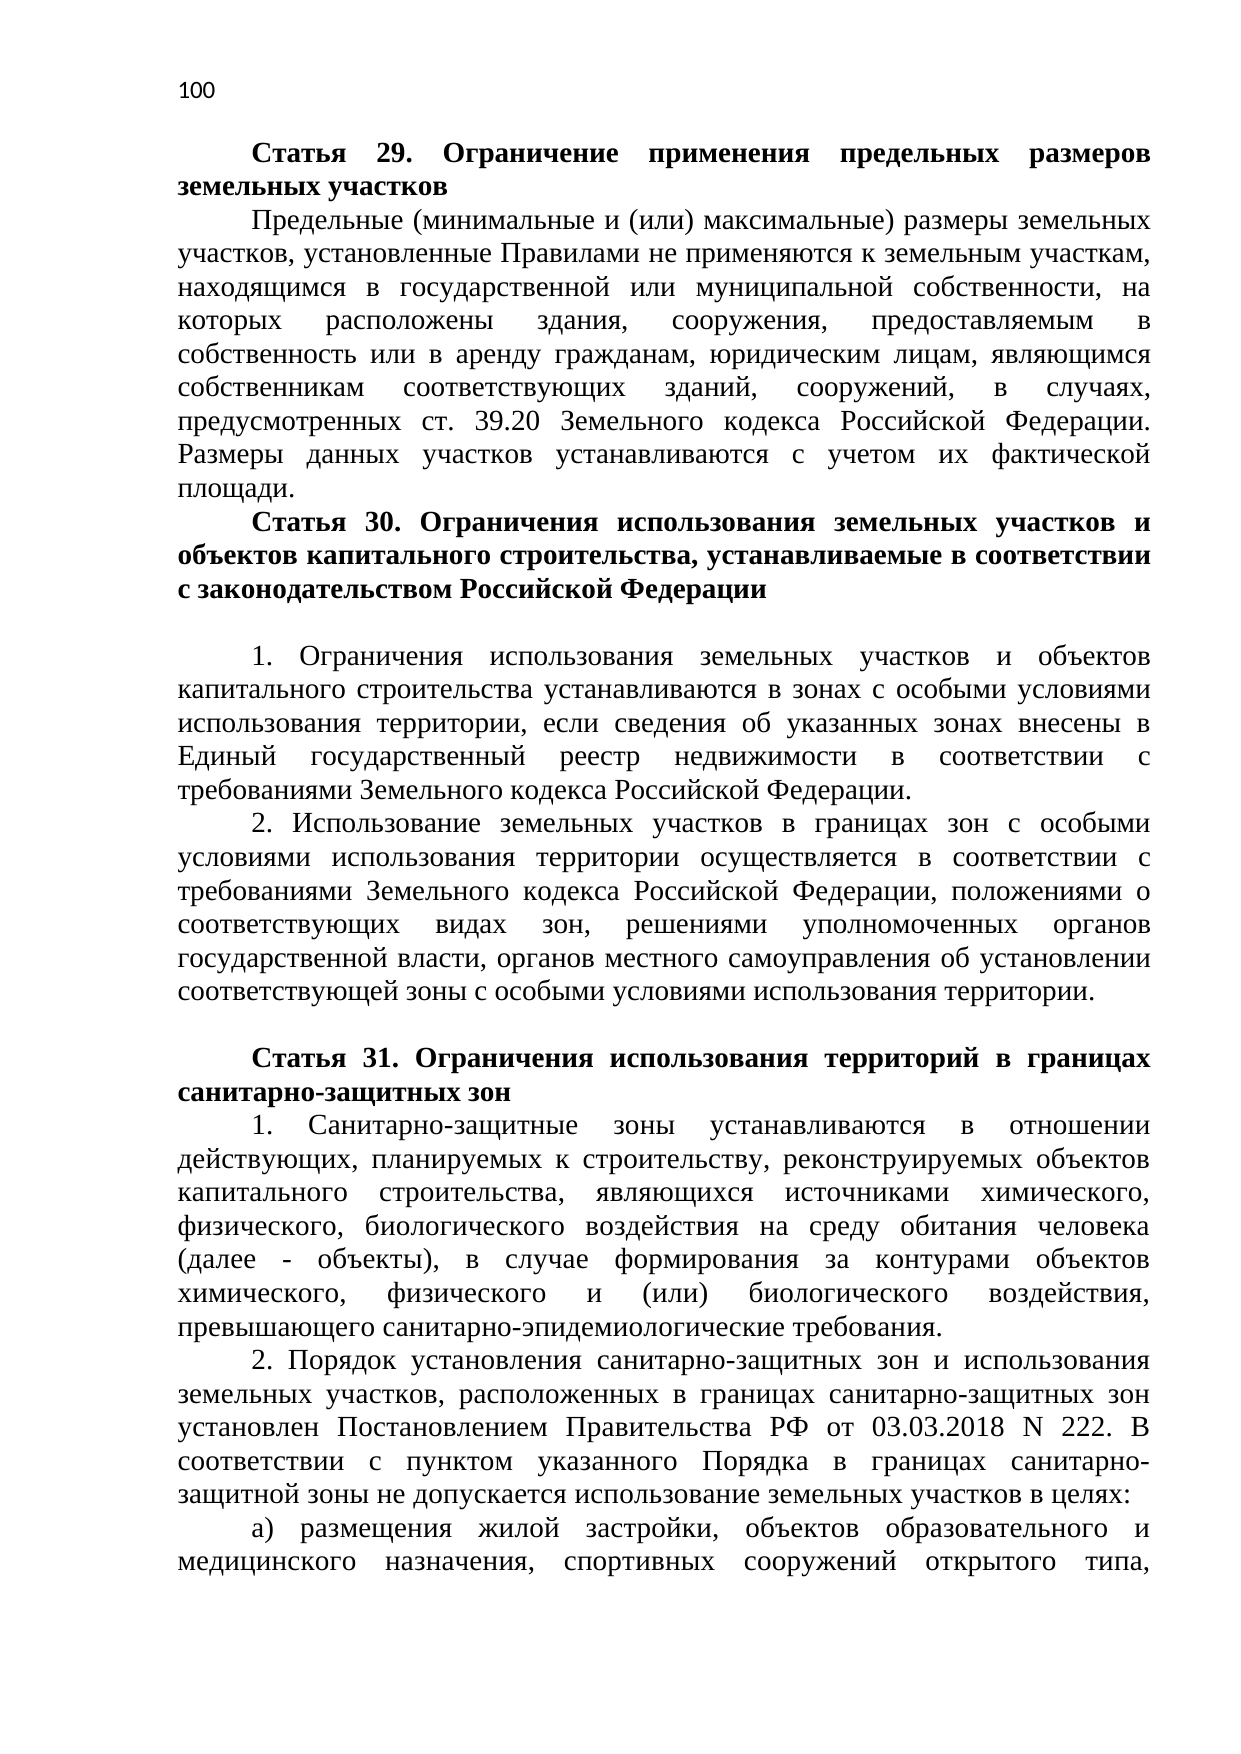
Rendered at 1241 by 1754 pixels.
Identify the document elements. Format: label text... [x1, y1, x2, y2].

text Статья 29. Ограничение применения предельных размеров земельных участков [177, 135, 1152, 202]
text 2. Порядок установления санитарно-защитных зон и использования земельных участков, расположенных в границах санитарно-защитных зон установлен Постановлением Правительства РФ от 03.03.2018 N 222. В соответствии с пунктом указанного Порядка в границах санитарно-защитной зоны не допускается использование земельных участков в целях: [177, 1342, 1152, 1510]
text Статья 30. Ограничения использования земельных участков и объектов капитального строительства, устанавливаемые в соответствии с законодательством Российской Федерации [177, 504, 1152, 604]
text 2. Использование земельных участков в границах зон с особыми условиями использования территории осуществляется в соответствии с требованиями Земельного кодекса Российской Федерации, положениями о соответствующих видах зон, решениями уполномоченных органов государственной власти, органов местного самоуправления об установлении соответствующей зоны с особыми условиями использования территории. [177, 806, 1152, 1007]
text Предельные (минимальные и (или) максимальные) размеры земельных участков, установленные Правилами не применяются к земельным участкам, находящимся в государственной или муниципальной собственности, на которых расположены здания, сооружения, предоставляемым в собственность или в аренду гражданам, юридическим лицам, являющимся собственникам соответствующих зданий, сооружений, в случаях, предусмотренных ст. 39.20 Земельного кодекса Российской Федерации. Размеры данных участков устанавливаются с учетом их фактической площади. [177, 202, 1152, 504]
text 1. Санитарно-защитные зоны устанавливаются в отношении действующих, планируемых к строительству, реконструируемых объектов капитального строительства, являющихся источниками химического, физического, биологического воздействия на среду обитания человека (далее - объекты), в случае формирования за контурами объектов химического, физического и (или) биологического воздействия, превышающего санитарно-эпидемиологические требования. [177, 1107, 1152, 1342]
text Статья 31. Ограничения использования территорий в границах санитарно-защитных зон [177, 1040, 1152, 1107]
text а) размещения жилой застройки, объектов образовательного и медицинского назначения, спортивных сооружений открытого типа, [177, 1510, 1152, 1577]
text 1. Ограничения использования земельных участков и объектов капитального строительства устанавливаются в зонах с особыми условиями использования территории, если сведения об указанных зонах внесены в Единый государственный реестр недвижимости в соответствии с требованиями Земельного кодекса Российской Федерации. [177, 638, 1152, 806]
